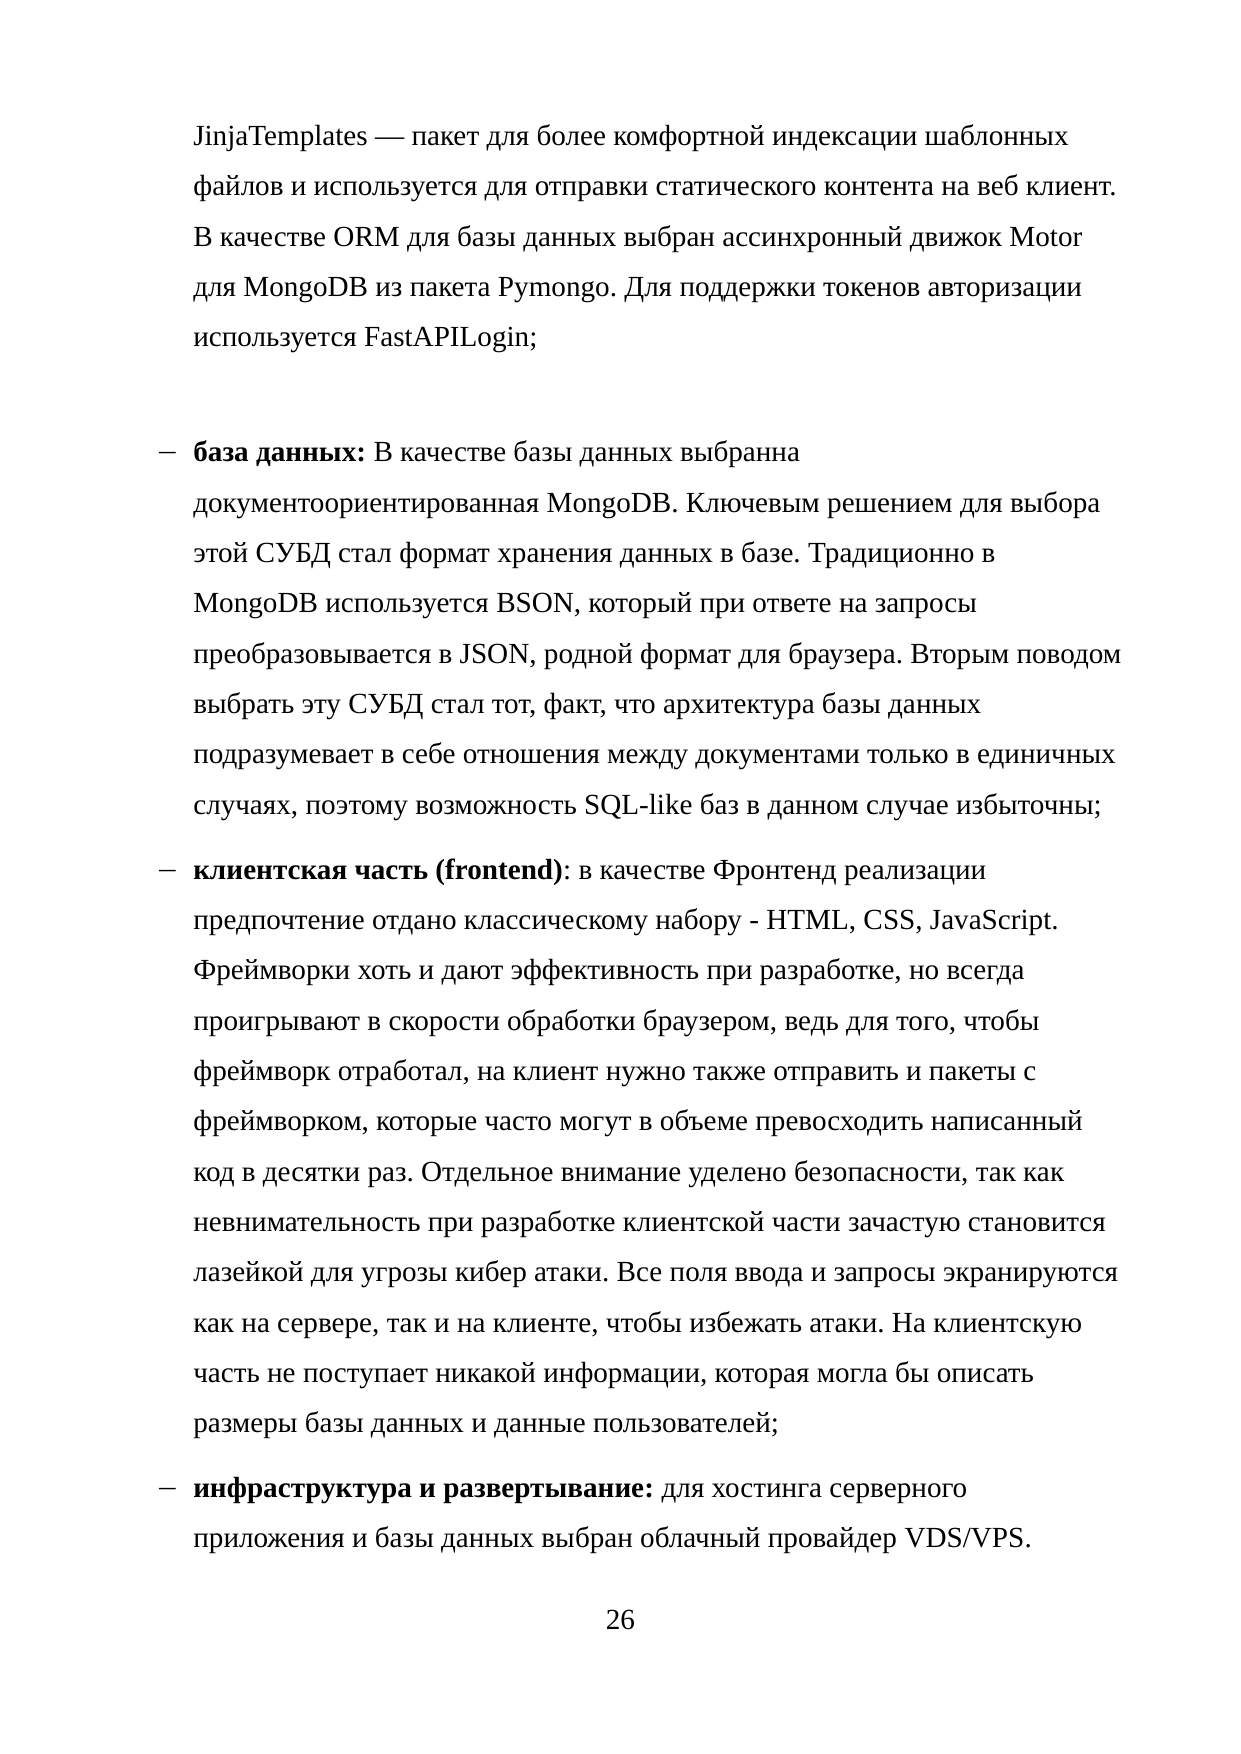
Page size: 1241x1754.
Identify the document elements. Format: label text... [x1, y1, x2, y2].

list база данных: В качестве базы данных выбранна документоориентированная MongoDB. Ключевым решением для выбора этой СУБД стал формат хранения данных в базе. Традиционно в MongoDB используется BSON, который при ответе на запросы преобразовывается в JSON, родной формат для браузера. Вторым поводом выбрать эту СУБД стал тот, факт, что архитектура базы данных подразумевает в себе отношения между документами только в единичных случаях, поэтому возможность SQL-like баз в данном случае избыточны; [156, 434, 1122, 820]
list инфраструктура и развертывание: для хостинга серверного приложения и базы данных выбран облачный провайдер VDS/VPS. [156, 1470, 1122, 1554]
list клиентская часть (frontend): в качестве Фронтенд реализации предпочтение отдано классическому набору - HTML, CSS, JavaScript. Фреймворки хоть и дают эффективность при разработке, но всегда проигрывают в скорости обработки браузером, ведь для того, чтобы фреймворк отработал, на клиент нужно также отправить и пакеты с фреймворком, которые часто могут в объеме превосходить написанный код в десятки раз. Отдельное внимание уделено безопасности, так как невнимательность при разработке клиентской части зачастую становится лазейкой для угрозы кибер атаки. Все поля ввода и запросы экранируются как на сервере, так и на клиенте, чтобы избежать атаки. На клиентскую часть не поступает никакой информации, которая могла бы описать размеры базы данных и данные пользователей; [156, 852, 1122, 1439]
list JinjaTemplates — пакет для более комфортной индексации шаблонных файлов и используется для отправки статического контента на веб клиент. В качестве ORM для базы данных выбран ассинхронный движок Motor для MongoDB из пакета Pymongo. Для поддержки токенов авторизации используется FastAPILogin; [156, 118, 1122, 403]
